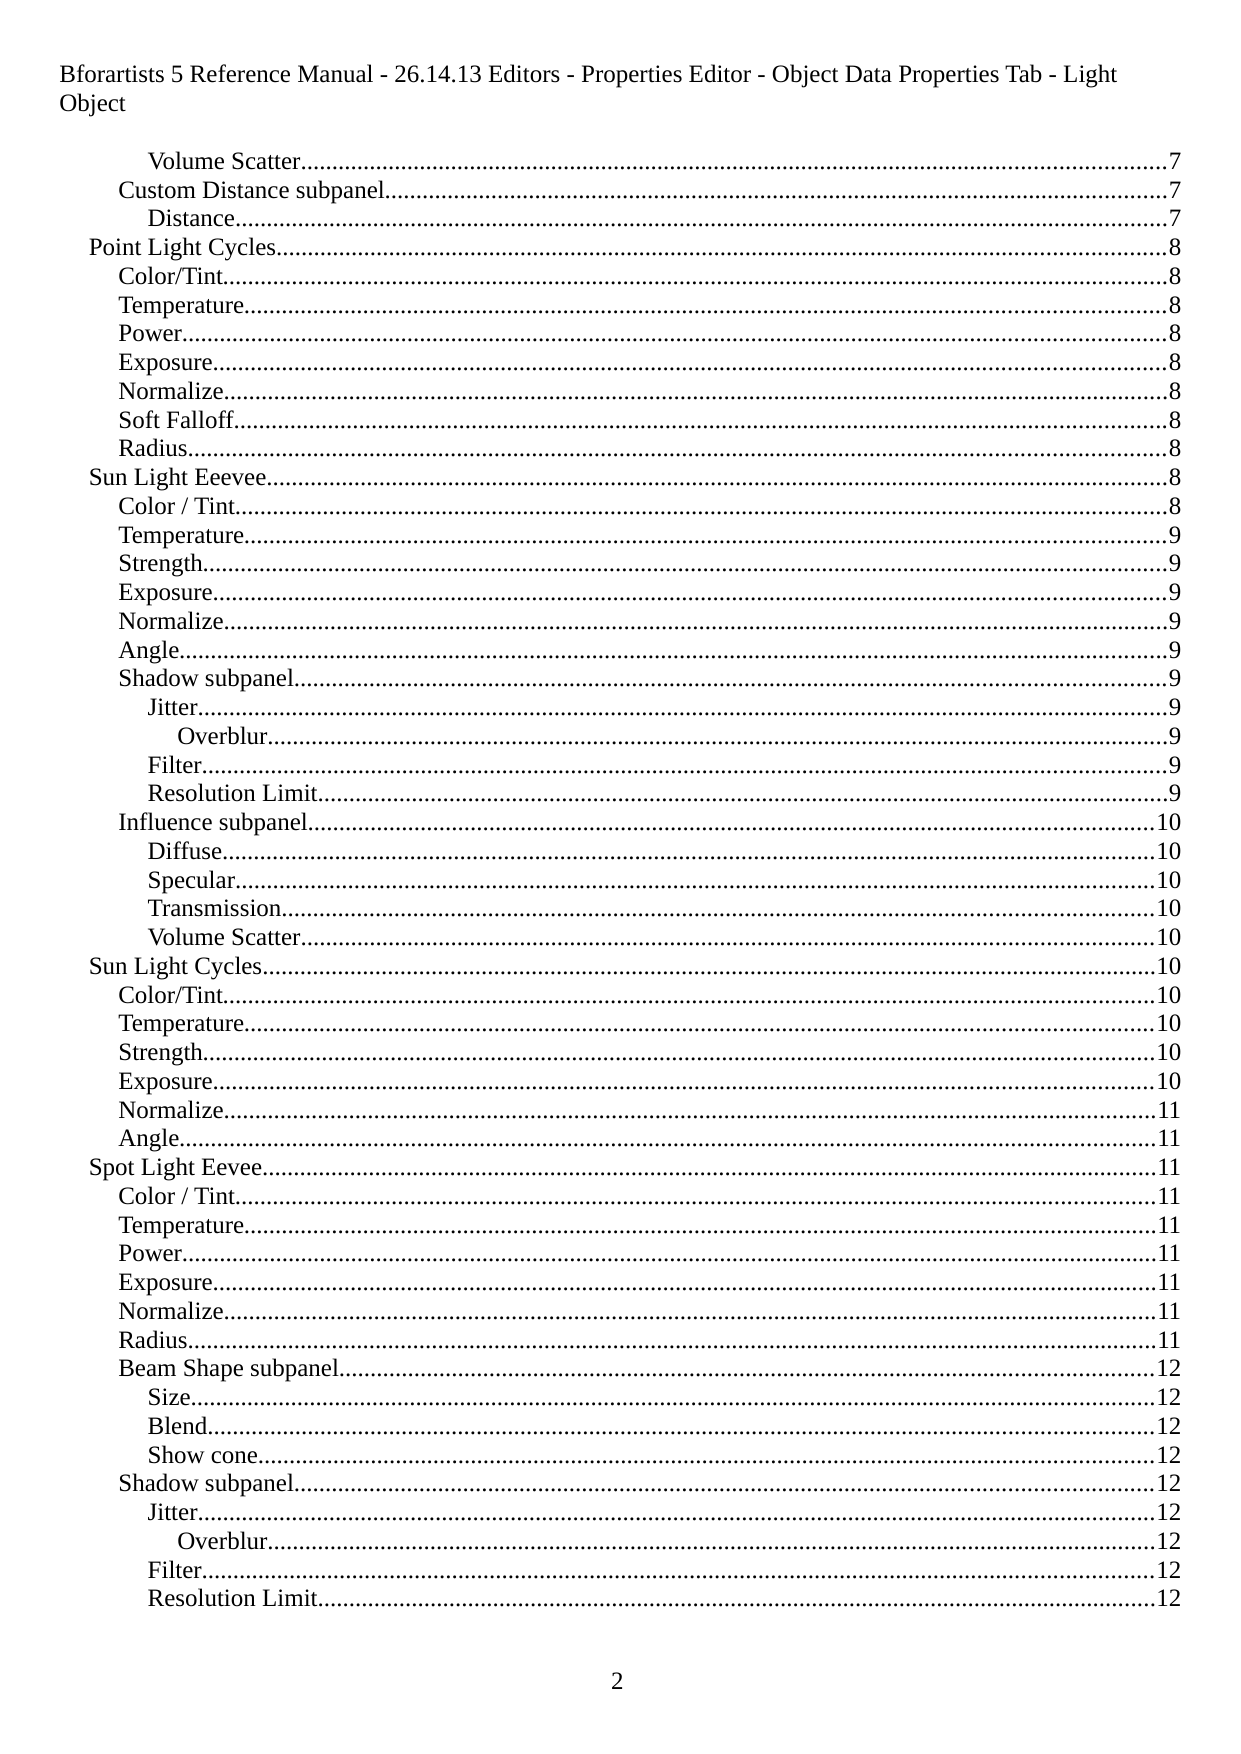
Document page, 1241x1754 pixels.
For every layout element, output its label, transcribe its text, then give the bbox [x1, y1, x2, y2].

text Distance 7 [147, 203, 1181, 232]
text Blend 12 [147, 1411, 1181, 1440]
text Temperature 8 [118, 290, 1181, 318]
text Temperature 10 [118, 1008, 1181, 1037]
text Normalize 9 [118, 606, 1181, 635]
text Resolution Limit 12 [147, 1583, 1181, 1612]
text Sun Light Cycles 10 [88, 951, 1181, 980]
text Beam Shape subpanel 12 [118, 1353, 1181, 1382]
text Normalize 11 [118, 1095, 1181, 1123]
text Normalize 11 [118, 1296, 1181, 1325]
text Strength 10 [118, 1037, 1181, 1066]
text Shadow subpanel 9 [118, 663, 1181, 692]
text Temperature 9 [118, 520, 1181, 548]
text Power 11 [118, 1238, 1181, 1267]
text Spot Light Eevee 11 [88, 1152, 1181, 1181]
text Resolution Limit 9 [147, 778, 1181, 807]
text Influence subpanel 10 [118, 807, 1181, 836]
text Radius 8 [118, 433, 1181, 462]
text Specular 10 [147, 865, 1181, 893]
text Overblur 9 [177, 721, 1181, 750]
text Transmission 10 [147, 893, 1181, 922]
text Temperature 11 [118, 1210, 1181, 1238]
text Sun Light Eeevee 8 [88, 462, 1181, 491]
text Color/Tint 10 [118, 980, 1181, 1008]
text Show cone 12 [147, 1440, 1181, 1468]
text Normalize 8 [118, 376, 1181, 405]
text Radius 11 [118, 1325, 1181, 1353]
text Color / Tint 8 [118, 491, 1181, 520]
text Jitter 9 [147, 692, 1181, 721]
text Overblur 12 [177, 1526, 1181, 1555]
text Filter 12 [147, 1555, 1181, 1583]
text Exposure 10 [118, 1066, 1181, 1095]
text Jitter 12 [147, 1497, 1181, 1526]
text Angle 11 [118, 1123, 1181, 1152]
text Color/Tint 8 [118, 261, 1181, 290]
text Exposure 9 [118, 577, 1181, 606]
text Point Light Cycles 8 [88, 232, 1181, 261]
text Custom Distance subpanel 7 [118, 175, 1181, 203]
text Filter 9 [147, 750, 1181, 778]
text Diffuse 10 [147, 836, 1181, 865]
text Soft Falloff 8 [118, 405, 1181, 433]
text Strength 9 [118, 548, 1181, 577]
text Power 8 [118, 318, 1181, 347]
text Color / Tint 11 [118, 1181, 1181, 1210]
text Exposure 11 [118, 1267, 1181, 1296]
text Angle 9 [118, 635, 1181, 663]
text Exposure 8 [118, 347, 1181, 376]
text Volume Scatter 10 [147, 922, 1181, 951]
text Shadow subpanel 12 [118, 1468, 1181, 1497]
text Volume Scatter 7 [147, 146, 1181, 175]
text Size 12 [147, 1382, 1181, 1411]
